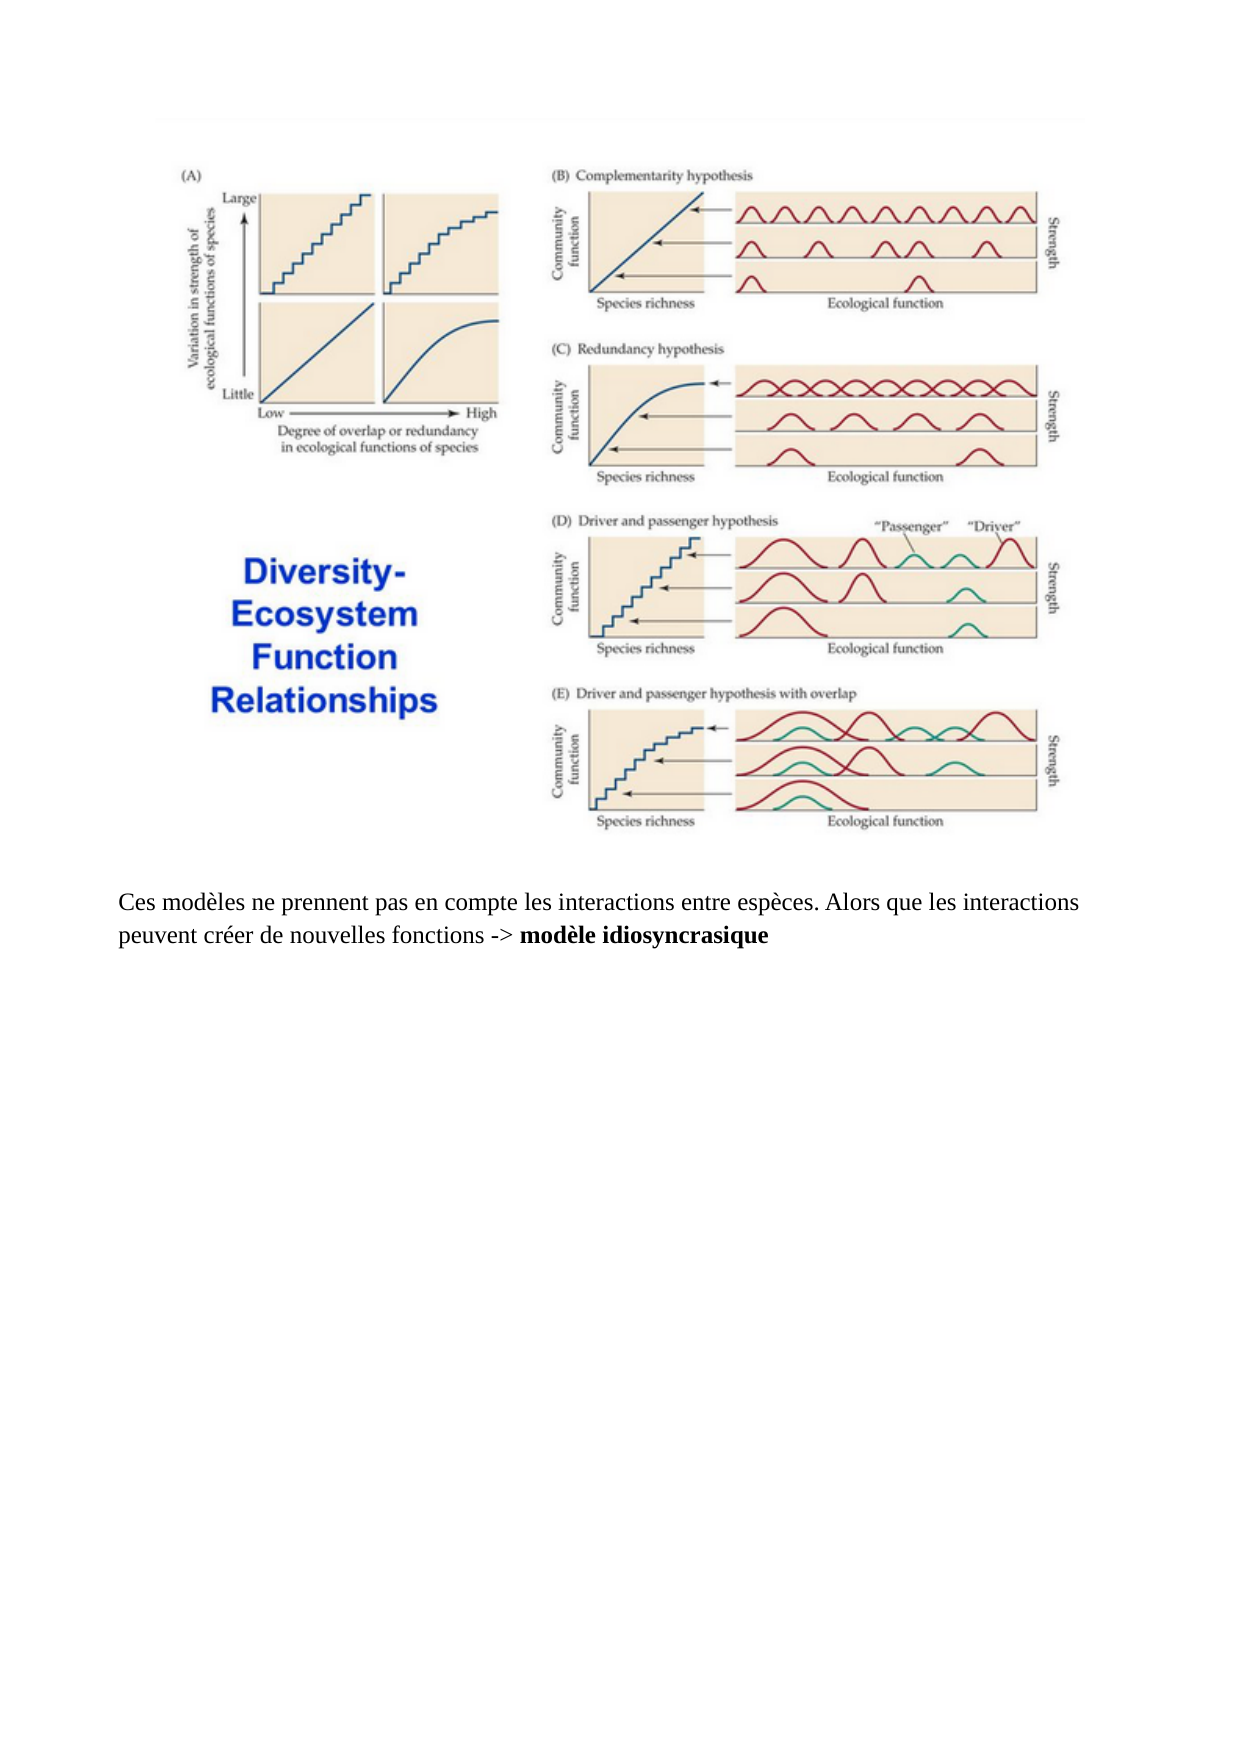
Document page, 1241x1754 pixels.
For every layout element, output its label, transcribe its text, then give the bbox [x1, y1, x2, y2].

picture [155, 118, 1085, 836]
text Ces modèles ne prennent pas en compte les interactions entre espèces. Alors que les interactions peuvent créer de nouvelles fonctions -> modèle idiosyncrasique [118, 887, 1122, 949]
